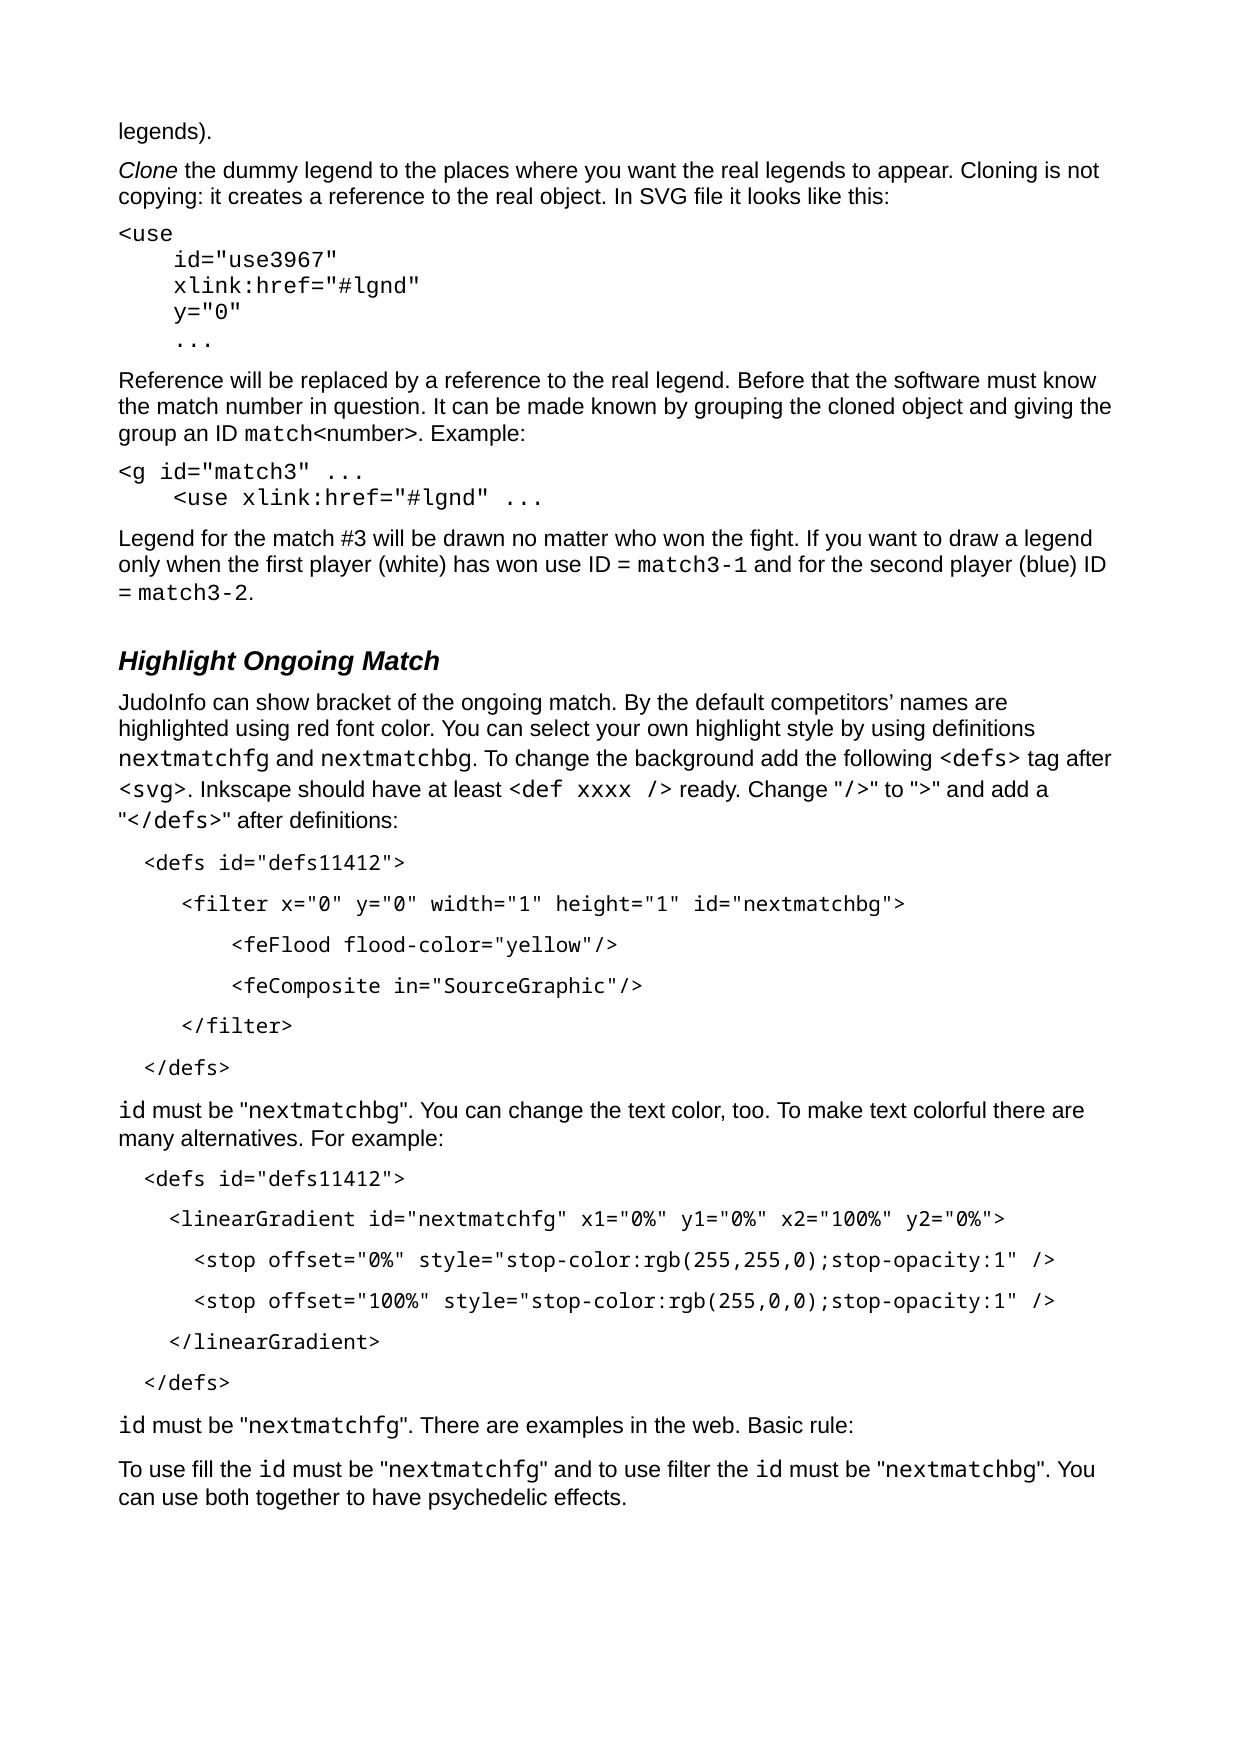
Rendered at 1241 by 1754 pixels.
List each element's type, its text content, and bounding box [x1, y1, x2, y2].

text <filter x="0" y="0" width="1" height="1" id="nextmatchbg"> [118, 889, 1122, 917]
text Legend for the match #3 will be drawn no matter who won the fight. If you want to draw a legend only when the first player (white) has won use ID = match3-1 and for the second player (blue) ID = match3-2. [118, 525, 1122, 608]
text id must be "nextmatchbg". You can change the text color, too. To make text colorful there are many alternatives. For example: [118, 1093, 1122, 1151]
text <defs id="defs11412"> [118, 1164, 1122, 1192]
text JudoInfo can show bracket of the ongoing match. By the default competitors’ names are highlighted using red font color. You can select your own highlight style by using definitions nextmatchfg and nextmatchbg. To change the background add the following <defs> tag after <svg>. Inkscape should have at least <def xxxx /> ready. Change "/>" to ">" and add a "</defs>" after definitions: [118, 689, 1122, 835]
text </linearGradient> [118, 1327, 1122, 1356]
text </defs> [118, 1368, 1122, 1397]
text <stop offset="0%" style="stop-color:rgb(255,255,0);stop-opacity:1" /> [118, 1246, 1122, 1274]
text legends). [118, 118, 1122, 144]
text id must be "nextmatchfg". There are examples in the web. Basic rule: [118, 1409, 1122, 1441]
text <use id="use3967" xlink:href="#lgnd" y="0" ... [118, 222, 1122, 354]
text <feFlood flood-color="yellow"/> [118, 930, 1122, 958]
subtitle Highlight Ongoing Match [118, 645, 1122, 676]
text <g id="match3" ... <use xlink:href="#lgnd" ... [118, 460, 1122, 512]
text Clone the dummy legend to the places where you want the real legends to appear. Cloning is not copying: it creates a reference to the real object. In SVG file it looks like this: [118, 157, 1122, 210]
text <stop offset="100%" style="stop-color:rgb(255,0,0);stop-opacity:1" /> [118, 1286, 1122, 1315]
text <defs id="defs11412"> [118, 848, 1122, 876]
text </filter> [118, 1012, 1122, 1040]
text </defs> [118, 1053, 1122, 1081]
text <linearGradient id="nextmatchfg" x1="0%" y1="0%" x2="100%" y2="0%"> [118, 1204, 1122, 1233]
text To use fill the id must be "nextmatchfg" and to use filter the id must be "nextmatchbg". You can use both together to have psychedelic effects. [118, 1453, 1122, 1511]
text <feComposite in="SourceGraphic"/> [118, 971, 1122, 999]
text Reference will be replaced by a reference to the real legend. Before that the software must know the match number in question. It can be made known by grouping the cloned object and giving the group an ID match<number>. Example: [118, 367, 1122, 448]
